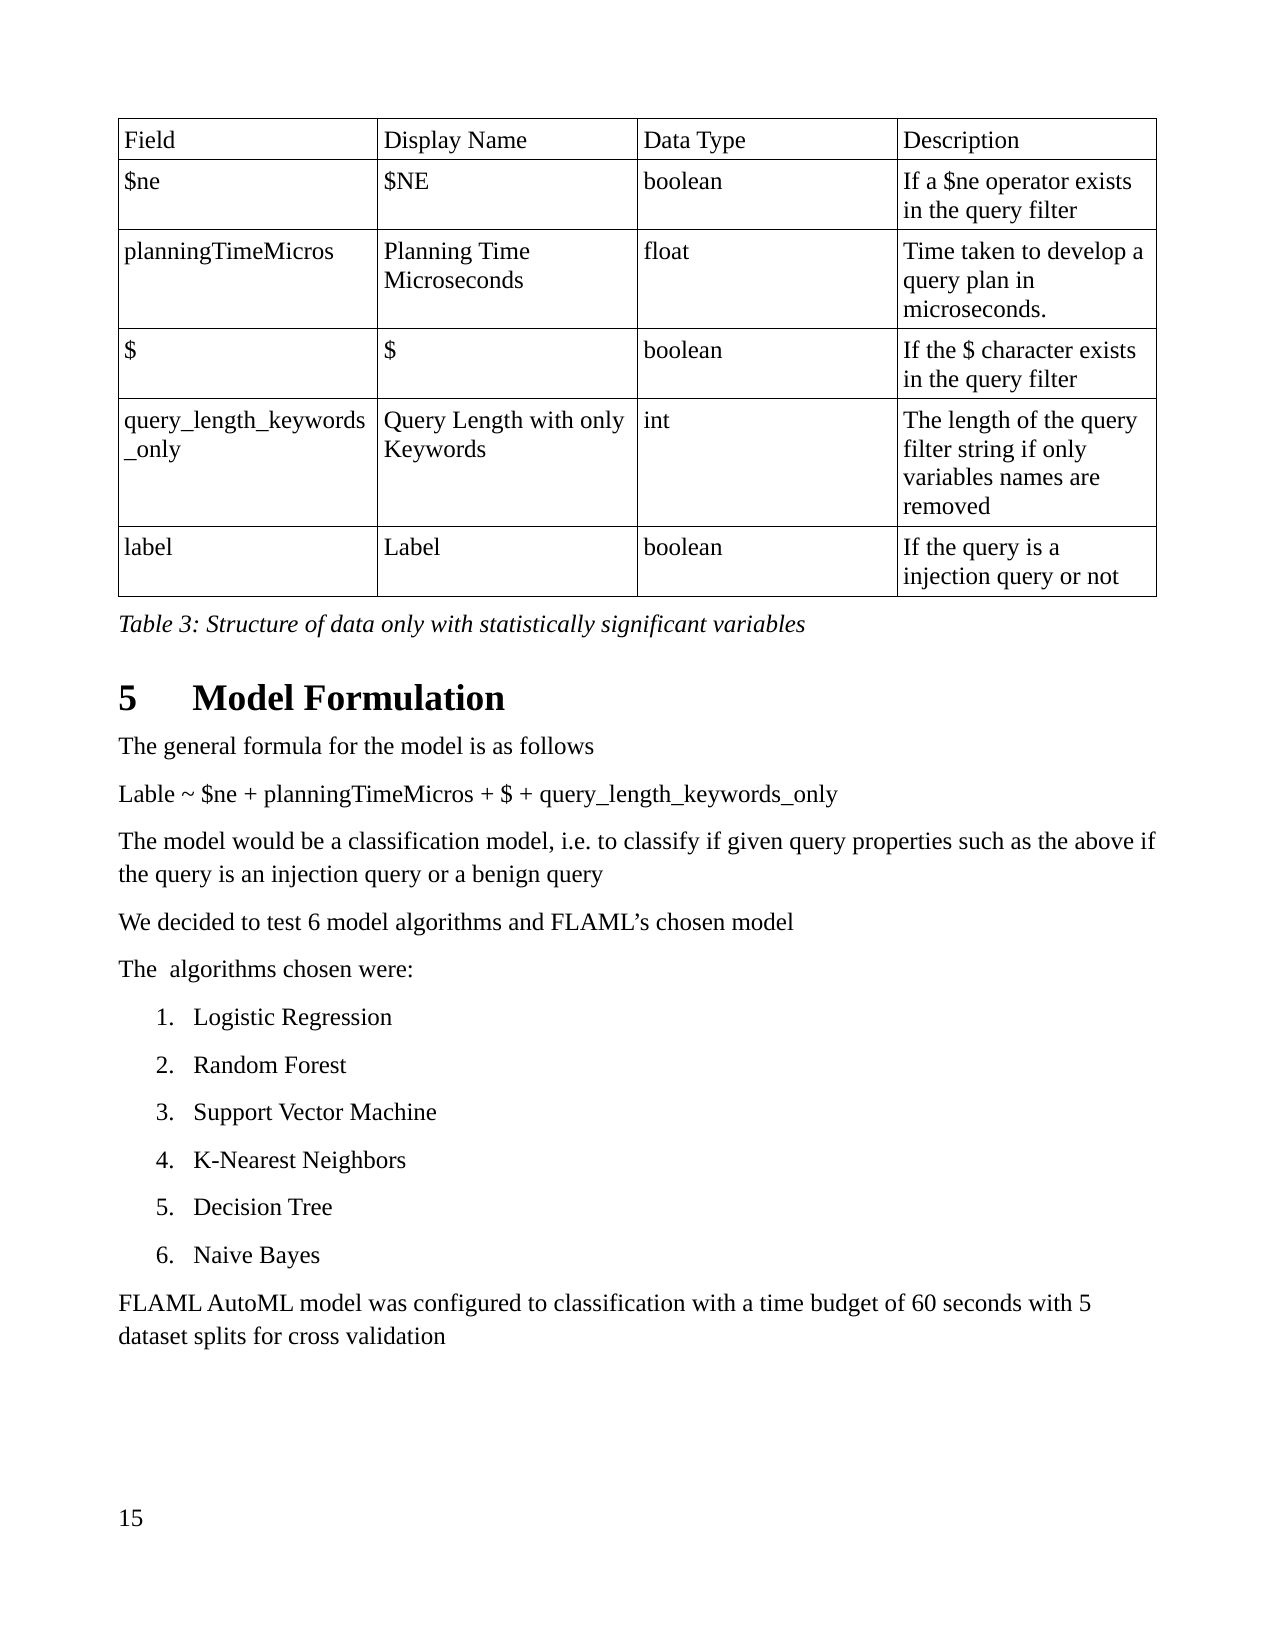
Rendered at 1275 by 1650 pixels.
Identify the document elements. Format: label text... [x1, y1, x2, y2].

table_cell If a $ne operator exists in the query filter [898, 160, 1156, 229]
table_cell If the $ character exists in the query filter [898, 329, 1156, 398]
list Naive Bayes [156, 1240, 1157, 1269]
list Random Forest [156, 1050, 1157, 1078]
text The model would be a classification model, i.e. to classify if given query properties such as the above if the query is an injection query or a benign query [118, 826, 1157, 888]
table_cell $ [119, 329, 377, 398]
table_header Display Name [378, 119, 637, 159]
list Logistic Regression [156, 1002, 1157, 1031]
table_header Description [898, 119, 1156, 159]
table_cell label [119, 527, 377, 596]
text We decided to test 6 model algorithms and FLAML’s chosen model [118, 907, 1157, 936]
table_cell Label [378, 527, 637, 596]
text The general formula for the model is as follows [118, 731, 1157, 760]
table_cell planningTimeMicros [119, 230, 377, 328]
text Table 3: Structure of data only with statistically significant variables [118, 609, 1157, 638]
table_cell The length of the query filter string if only variables names are removed [898, 399, 1156, 526]
table_cell Query Length with only Keywords [378, 399, 637, 526]
table_cell boolean [638, 329, 897, 398]
table_cell $ne [119, 160, 377, 229]
table_cell query_length_keywords_only [119, 399, 377, 526]
text FLAML AutoML model was configured to classification with a time budget of 60 seconds with 5 dataset splits for cross validation [118, 1288, 1157, 1349]
table_cell boolean [638, 160, 897, 229]
text Lable ~ $ne + planningTimeMicros + $ + query_length_keywords_only [118, 779, 1157, 807]
subtitle Model Formulation [118, 675, 1157, 718]
table_cell Planning Time Microseconds [378, 230, 637, 328]
table_cell Time taken to develop a query plan in microseconds. [898, 230, 1156, 328]
table_cell If the query is a injection query or not [898, 527, 1156, 596]
table_header Data Type [638, 119, 897, 159]
text The algorithms chosen were: [118, 954, 1157, 983]
list Decision Tree [156, 1192, 1157, 1221]
table_cell $ [378, 329, 637, 398]
table_cell boolean [638, 527, 897, 596]
table_cell int [638, 399, 897, 526]
table_cell float [638, 230, 897, 328]
list Support Vector Machine [156, 1097, 1157, 1126]
table_header Field [119, 119, 377, 159]
list K-Nearest Neighbors [156, 1145, 1157, 1174]
table_cell $NE [378, 160, 637, 229]
